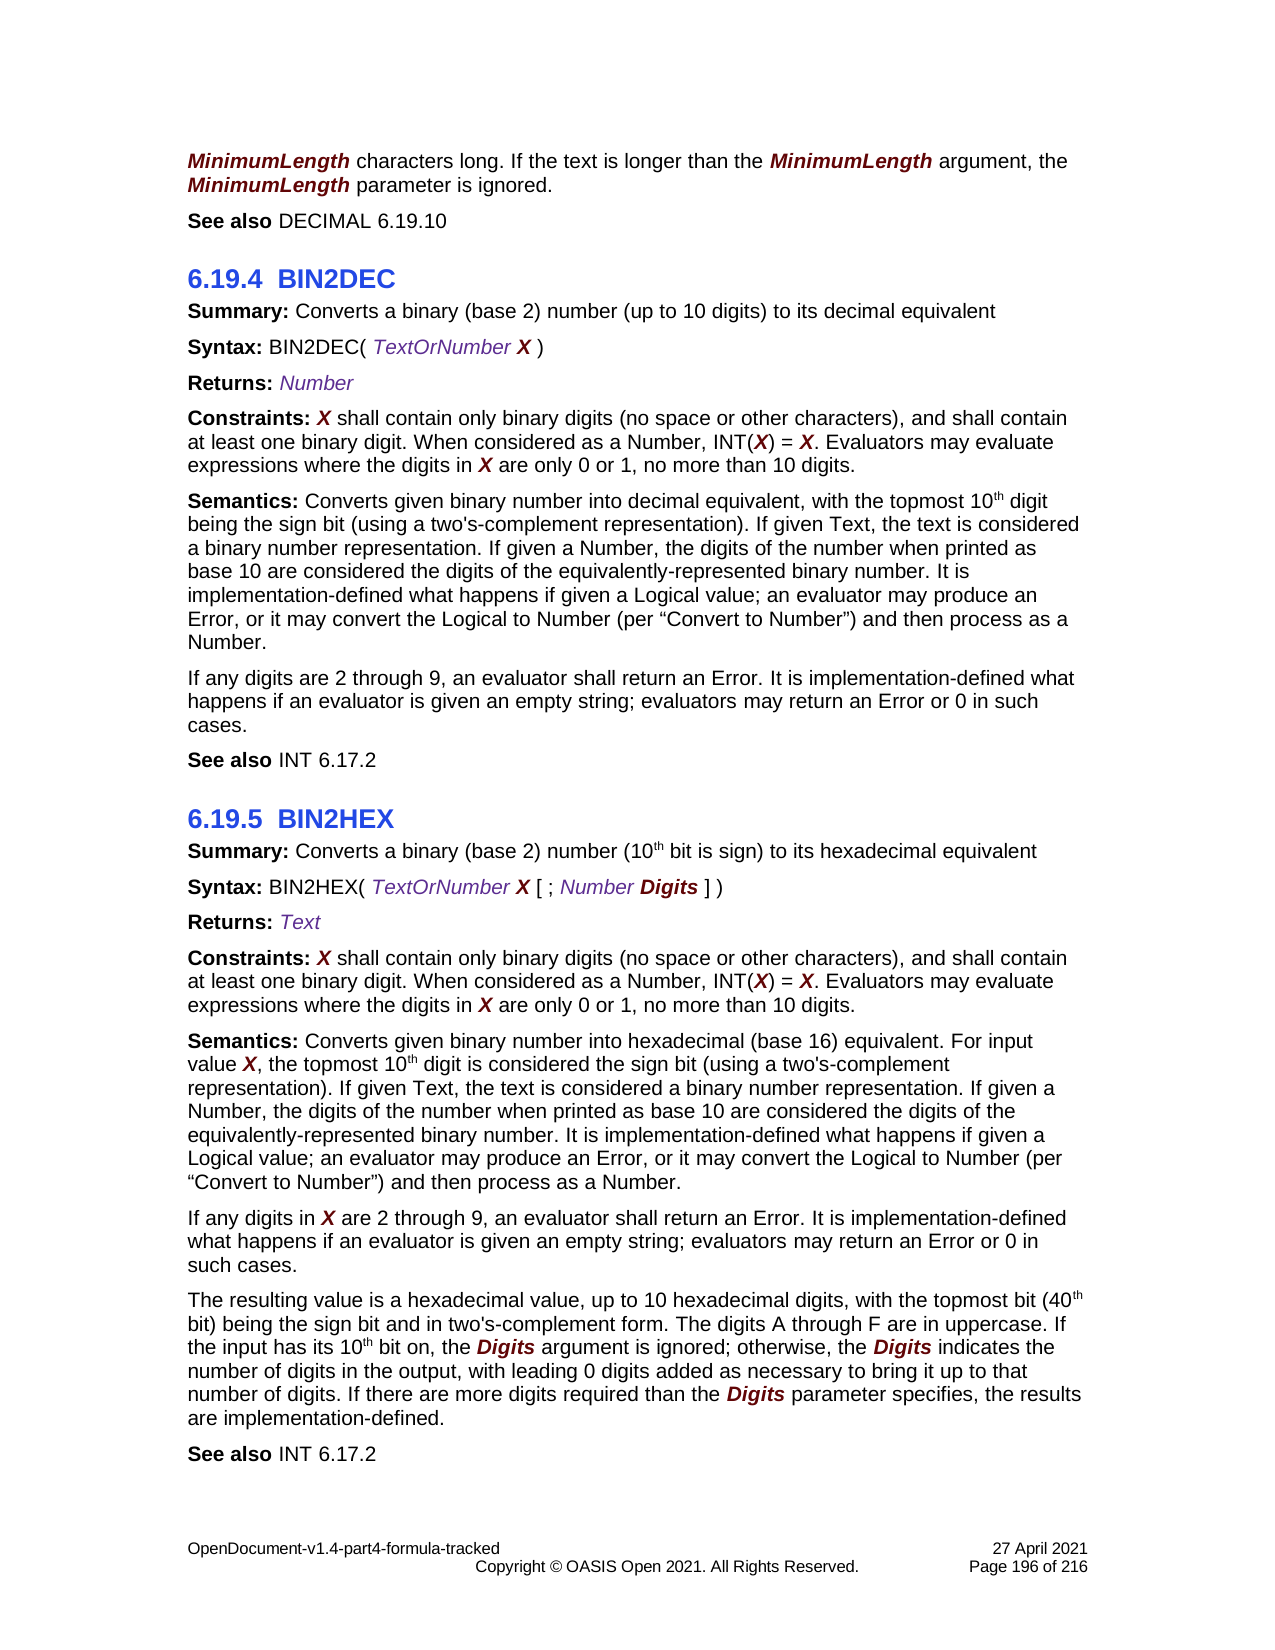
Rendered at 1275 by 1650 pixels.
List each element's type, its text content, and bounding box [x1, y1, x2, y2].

text Syntax: BIN2DEC( TextOrNumber X ) [187, 335, 1088, 359]
text If any digits in X are 2 through 9, an evaluator shall return an Error. It is implementation-defined what happens if an evaluator is given an empty string; evaluators may return an Error or 0 in such cases. [187, 1206, 1088, 1277]
text Returns: Number [187, 371, 1088, 394]
text Returns: Text [187, 911, 1088, 934]
text See also INT 6.17.2 [187, 749, 1088, 772]
subtitle BIN2HEX [187, 803, 1088, 833]
text See also INT 6.17.2 [187, 1442, 1088, 1466]
text The resulting value is a hexadecimal value, up to 10 hexadecimal digits, with the topmost bit (40th bit) being the sign bit and in two's-complement form. The digits A through F are in uppercase. If the input has its 10th bit on, the Digits argument is ignored; otherwise, the Digits indicates the number of digits in the output, with leading 0 digits added as necessary to bring it up to that number of digits. If there are more digits required than the Digits parameter specifies, the results are implementation-defined. [187, 1289, 1088, 1430]
text Semantics: Converts given binary number into hexadecimal (base 16) equivalent. For input value X, the topmost 10th digit is considered the sign bit (using a two's-complement representation). If given Text, the text is considered a binary number representation. If given a Number, the digits of the number when printed as base 10 are considered the digits of the equivalently-represented binary number. It is implementation-defined what happens if given a Logical value; an evaluator may produce an Error, or it may convert the Logical to Number (per “Convert to Number”) and then process as a Number. [187, 1029, 1088, 1194]
text Summary: Converts a binary (base 2) number (up to 10 digits) to its decimal equivalent [187, 300, 1088, 323]
text Semantics: Converts given binary number into decimal equivalent, with the topmost 10th digit being the sign bit (using a two's-complement representation). If given Text, the text is considered a binary number representation. If given a Number, the digits of the number when printed as base 10 are considered the digits of the equivalently-represented binary number. It is implementation-defined what happens if given a Logical value; an evaluator may produce an Error, or it may convert the Logical to Number (per “Convert to Number”) and then process as a Number. [187, 489, 1088, 654]
text If any digits are 2 through 9, an evaluator shall return an Error. It is implementation-defined what happens if an evaluator is given an empty string; evaluators may return an Error or 0 in such cases. [187, 666, 1088, 737]
text Constraints: X shall contain only binary digits (no space or other characters), and shall contain at least one binary digit. When considered as a Number, INT(X) = X. Evaluators may evaluate expressions where the digits in X are only 0 or 1, no more than 10 digits. [187, 407, 1088, 477]
text MinimumLength characters long. If the text is longer than the MinimumLength argument, the MinimumLength parameter is ignored. [187, 150, 1088, 197]
text See also DECIMAL 6.19.10 [187, 209, 1088, 233]
subtitle BIN2DEC [187, 264, 1088, 294]
text Syntax: BIN2HEX( TextOrNumber X [ ; Number Digits ] ) [187, 875, 1088, 899]
text Summary: Converts a binary (base 2) number (10th bit is sign) to its hexadecimal equivalent [187, 839, 1088, 863]
text Constraints: X shall contain only binary digits (no space or other characters), and shall contain at least one binary digit. When considered as a Number, INT(X) = X. Evaluators may evaluate expressions where the digits in X are only 0 or 1, no more than 10 digits. [187, 946, 1088, 1017]
